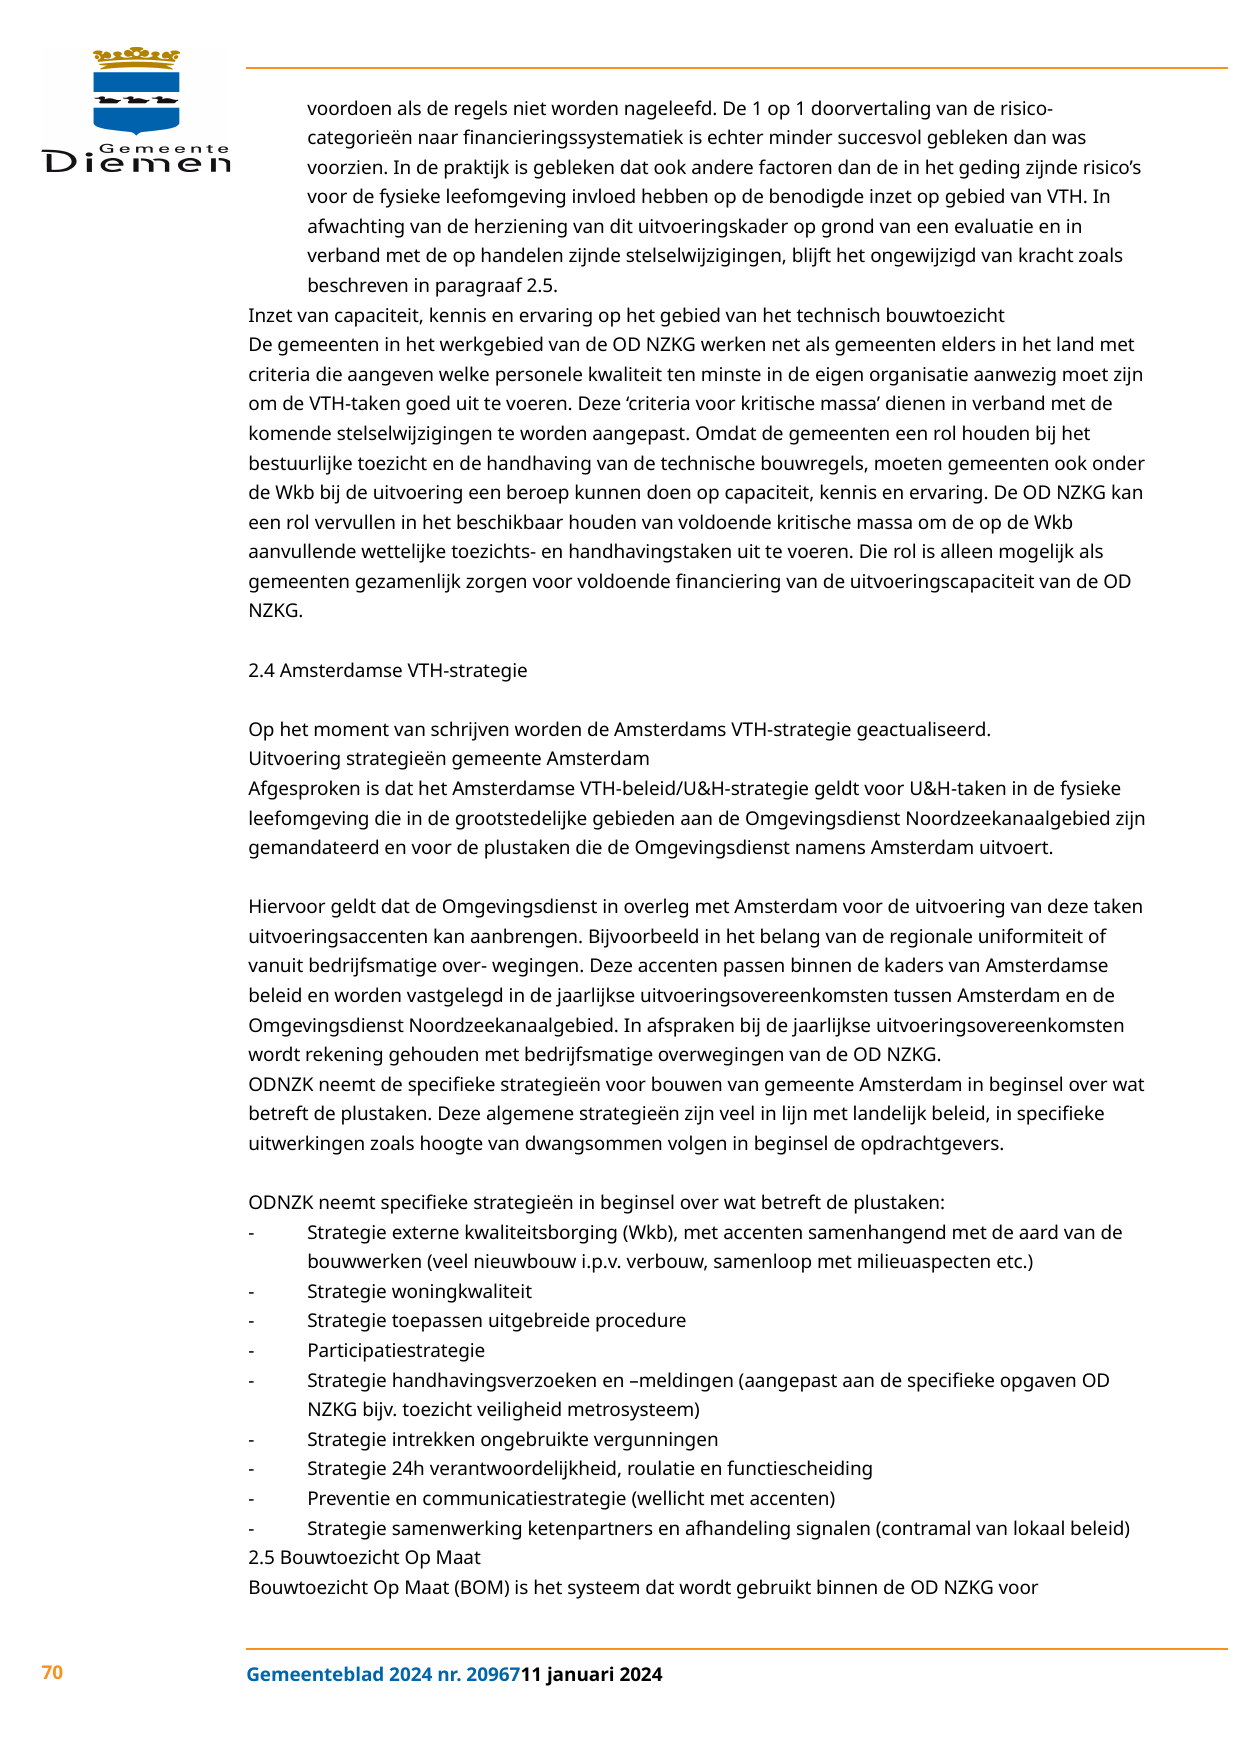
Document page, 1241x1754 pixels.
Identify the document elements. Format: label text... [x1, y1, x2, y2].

list Preventie en communicatiestrategie (wellicht met accenten) [248, 1485, 1152, 1511]
list Strategie intrekken ongebruikte vergunningen [248, 1426, 1152, 1452]
list Participatiestrategie [248, 1337, 1152, 1363]
list Strategie samenwerking ketenpartners en afhandeling signalen (contramal van lokaal beleid) [248, 1515, 1152, 1541]
list Strategie handhavingsverzoeken en –meldingen (aangepast aan de specifieke opgaven OD NZKG bijv. toezicht veiligheid metrosysteem) [248, 1367, 1152, 1422]
text Inzet van capaciteit, kennis en ervaring op het gebied van het technisch bouwtoezicht [248, 302, 1152, 328]
text Hiervoor geldt dat de Omgevingsdienst in overleg met Amsterdam voor de uitvoering van deze taken uitvoeringsaccenten kan aanbrengen. Bijvoorbeeld in het belang van de regionale uniformiteit of vanuit bedrijfsmatige over- wegingen. Deze accenten passen binnen de kaders van Amsterdamse beleid en worden vastgelegd in de jaarlijkse uitvoeringsovereenkomsten tussen Amsterdam en de Omgevingsdienst Noordzeekanaalgebied. In afspraken bij de jaarlijkse uitvoeringsovereenkomsten wordt rekening gehouden met bedrijfsmatige overwegingen van de OD NZKG. [248, 893, 1152, 1067]
list voordoen als de regels niet worden nageleefd. De 1 op 1 doorvertaling van de risico-categorieën naar financieringssystematiek is echter minder succesvol gebleken dan was voorzien. In de praktijk is gebleken dat ook andere factoren dan de in het geding zijnde risico’s voor de fysieke leefomgeving invloed hebben op de benodigde inzet op gebied van VTH. In afwachting van de herziening van dit uitvoeringskader op grond van een evaluatie en in verband met de op handelen zijnde stelselwijzigingen, blijft het ongewijzigd van kracht zoals beschreven in paragraaf 2.5. [248, 95, 1152, 298]
text ODNZK neemt specifieke strategieën in beginsel over wat betreft de plustaken: [248, 1189, 1152, 1215]
text Bouwtoezicht Op Maat (BOM) is het systeem dat wordt gebruikt binnen de OD NZKG voor [248, 1574, 1152, 1600]
text ODNZK neemt de specifieke strategieën voor bouwen van gemeente Amsterdam in beginsel over wat betreft de plustaken. Deze algemene strategieën zijn veel in lijn met landelijk beleid, in specifieke uitwerkingen zoals hoogte van dwangsommen volgen in beginsel de opdrachtgevers. [248, 1071, 1152, 1156]
text 2.4 Amsterdamse VTH-strategie [248, 657, 1152, 683]
text 2.5 Bouwtoezicht Op Maat [248, 1544, 1152, 1570]
list Strategie 24h verantwoordelijkheid, roulatie en functiescheiding [248, 1456, 1152, 1481]
text Op het moment van schrijven worden de Amsterdams VTH-strategie geactualiseerd. [248, 716, 1152, 742]
picture [41, 47, 231, 172]
list Strategie woningkwaliteit [248, 1278, 1152, 1304]
text De gemeenten in het werkgebied van de OD NZKG werken net als gemeenten elders in het land met criteria die aangeven welke personele kwaliteit ten minste in de eigen organisatie aanwezig moet zijn om de VTH-taken goed uit te voeren. Deze ‘criteria voor kritische massa’ dienen in verband met de komende stelselwijzigingen te worden aangepast. Omdat de gemeenten een rol houden bij het bestuurlijke toezicht en de handhaving van de technische bouwregels, moeten gemeenten ook onder de Wkb bij de uitvoering een beroep kunnen doen op capaciteit, kennis en ervaring. De OD NZKG kan een rol vervullen in het beschikbaar houden van voldoende kritische massa om de op de Wkb aanvullende wettelijke toezichts- en handhavingstaken uit te voeren. Die rol is alleen mogelijk als gemeenten gezamenlijk zorgen voor voldoende financiering van de uitvoeringscapaciteit van de OD NZKG. [248, 331, 1152, 623]
list Strategie externe kwaliteitsborging (Wkb), met accenten samenhangend met de aard van de bouwwerken (veel nieuwbouw i.p.v. verbouw, samenloop met milieuaspecten etc.) [248, 1219, 1152, 1274]
text Uitvoering strategieën gemeente Amsterdam [248, 746, 1152, 771]
text Afgesproken is dat het Amsterdamse VTH-beleid/U&H-strategie geldt voor U&H-taken in de fysieke leefomgeving die in de grootstedelijke gebieden aan de Omgevingsdienst Noordzeekanaalgebied zijn gemandateerd en voor de plustaken die de Omgevingsdienst namens Amsterdam uitvoert. [248, 775, 1152, 860]
list Strategie toepassen uitgebreide procedure [248, 1308, 1152, 1333]
